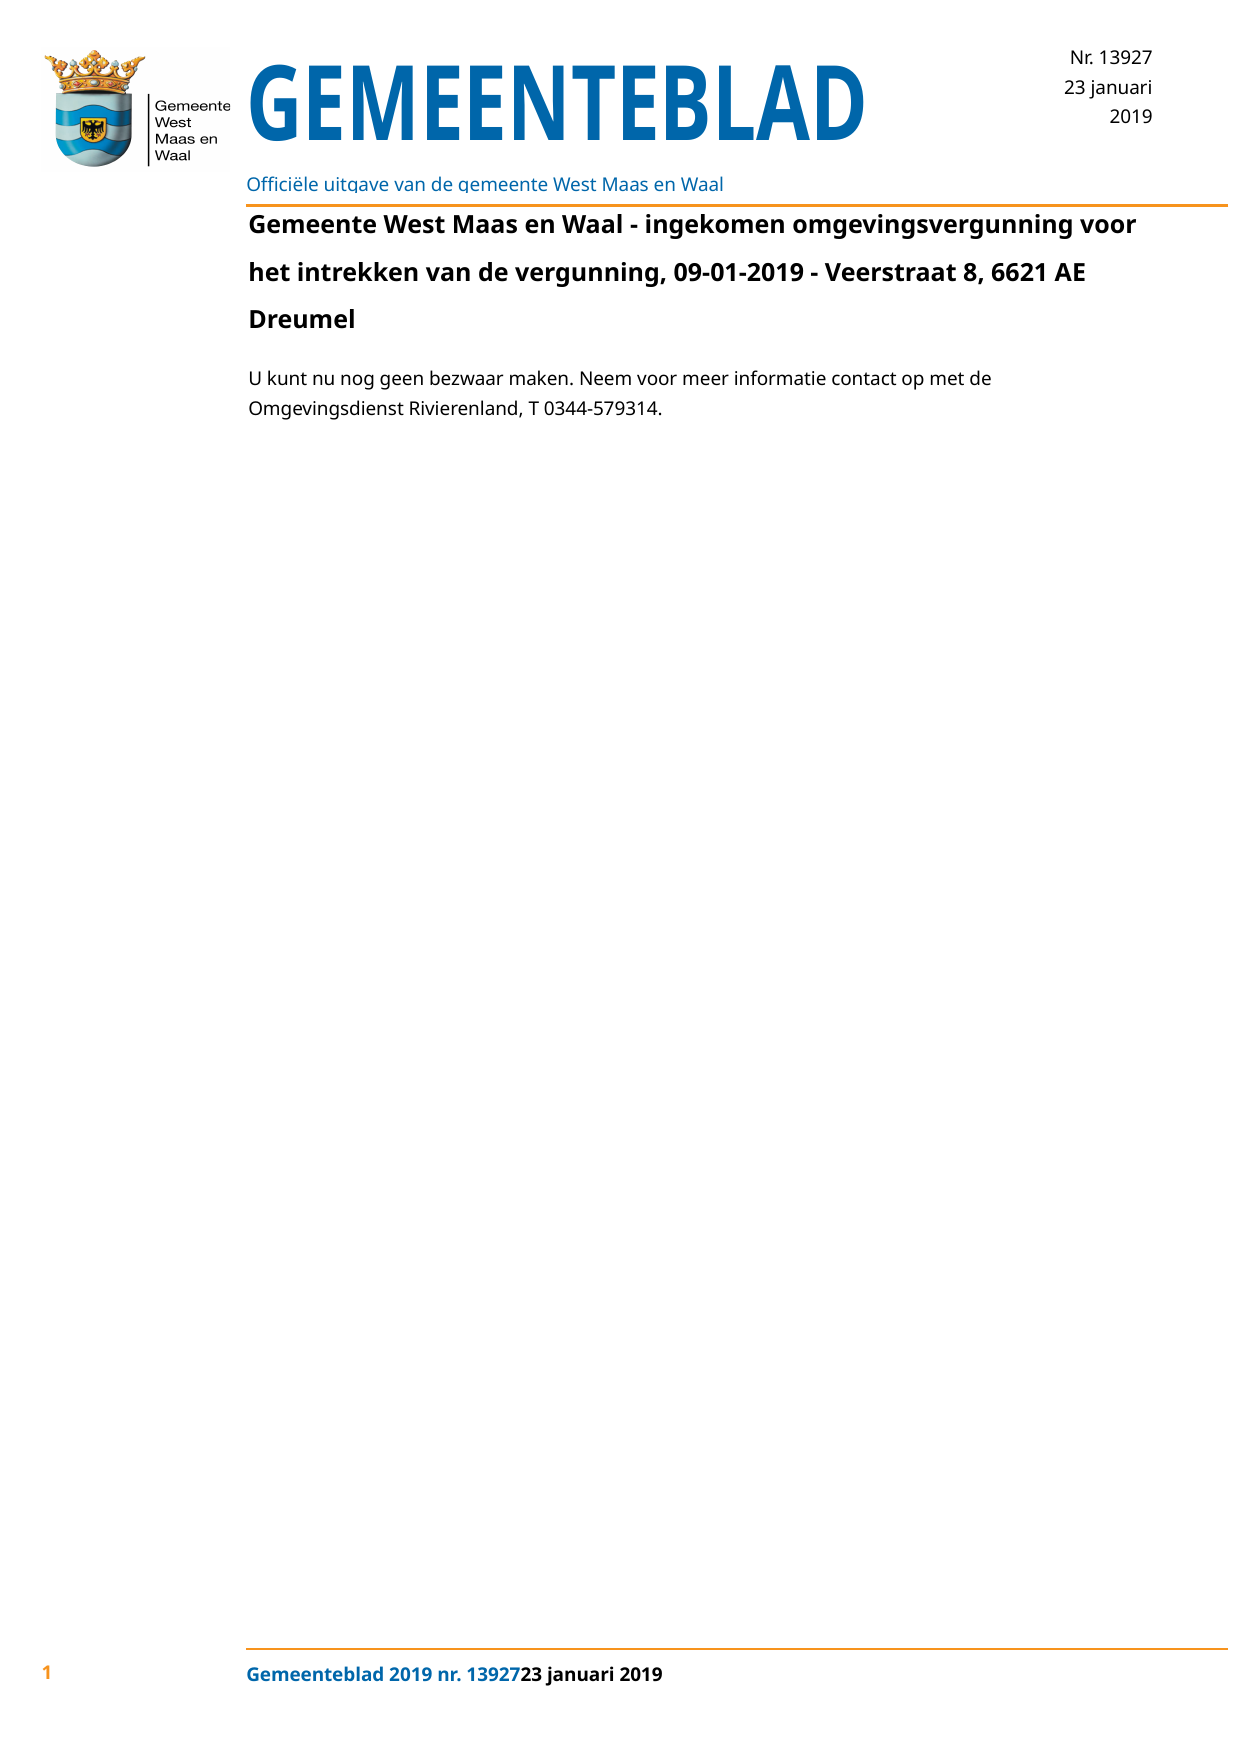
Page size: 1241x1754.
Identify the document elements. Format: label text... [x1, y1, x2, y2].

text U kunt nu nog geen bezwaar maken. Neem voor meer informatie contact op met de Omgevingsdienst Rivierenland, T 0344-579314. [248, 366, 1152, 421]
text Gemeente West Maas en Waal - ingekomen omgevingsvergunning voor het intrekken van de vergunning, 09-01-2019 - Veerstraat 8, 6621 AE Dreumel [248, 207, 1152, 336]
picture [41, 47, 231, 172]
